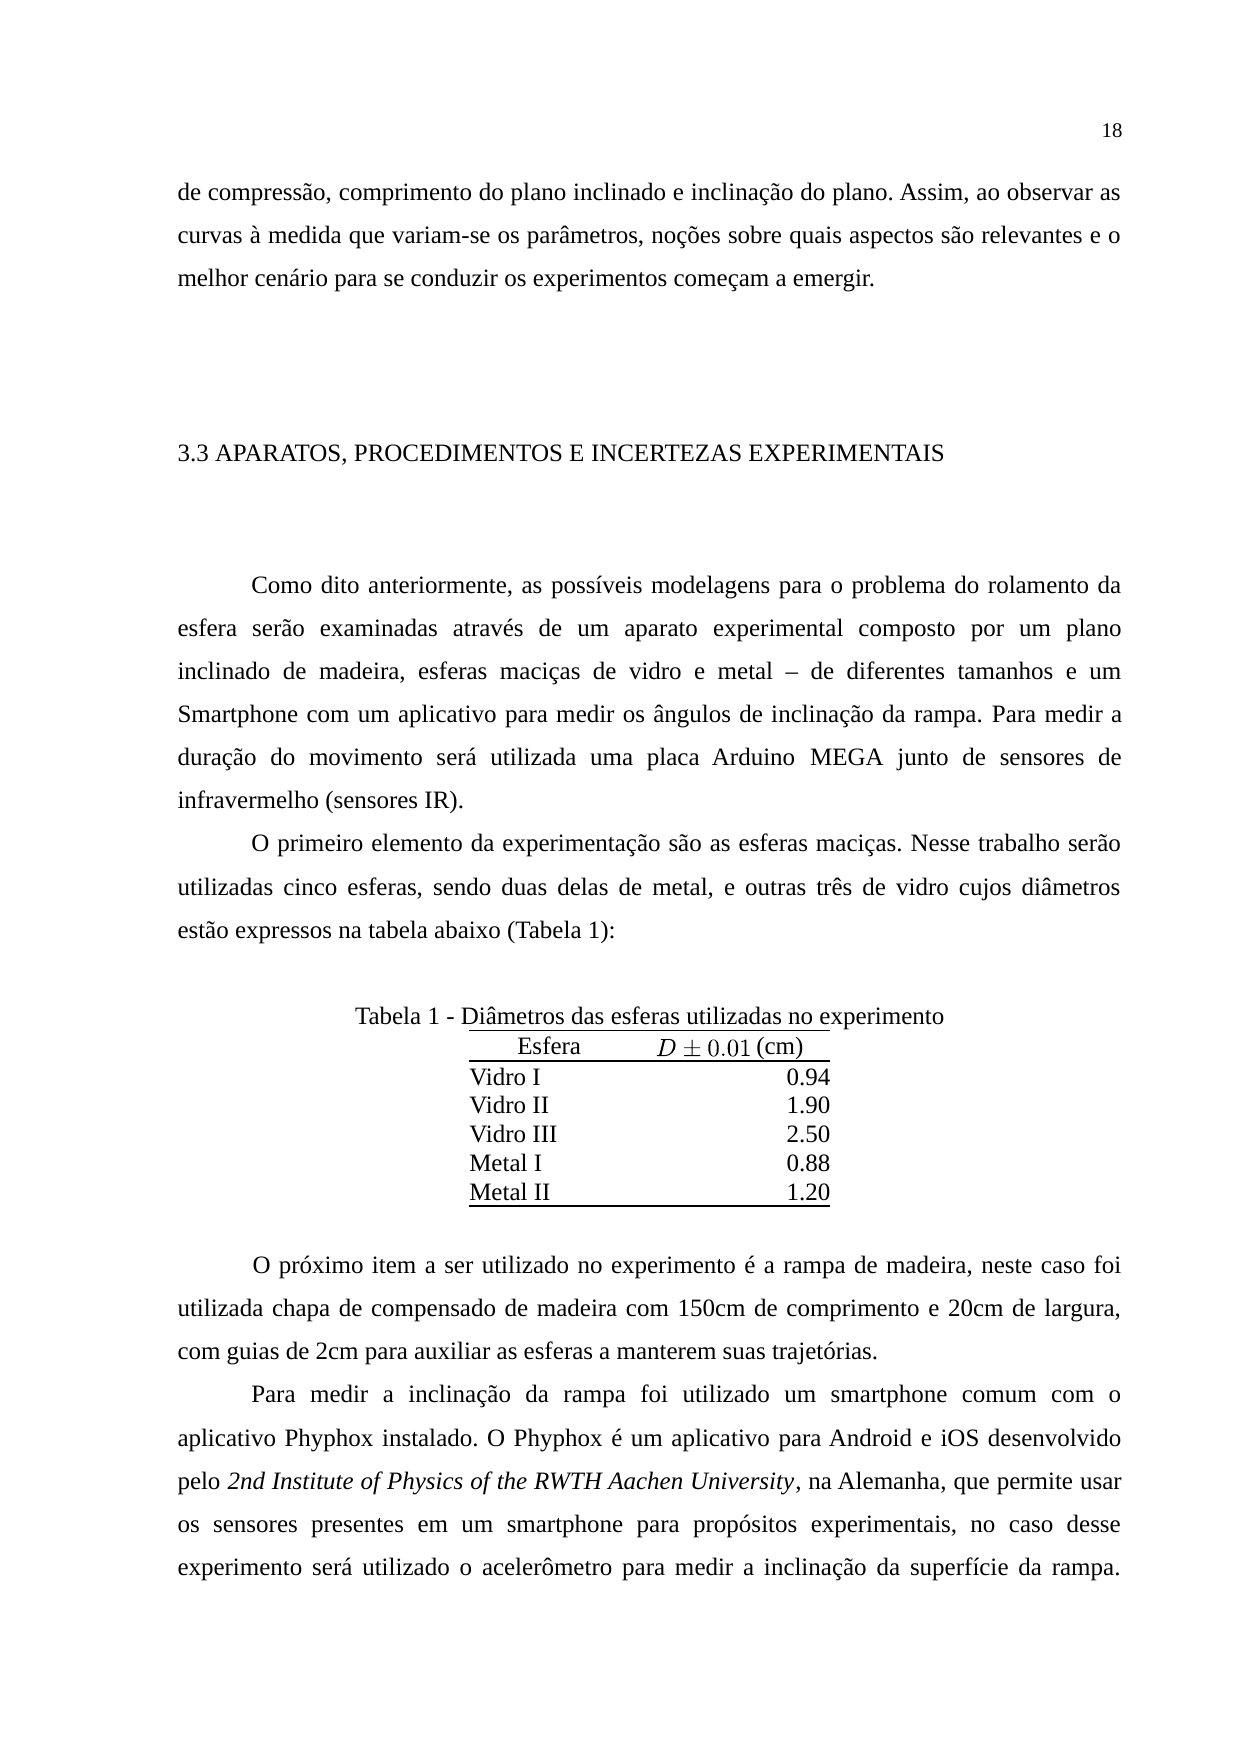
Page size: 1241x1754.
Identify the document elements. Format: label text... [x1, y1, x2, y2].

table_cell Vidro I [469, 1062, 628, 1090]
table_header (cm) [629, 1031, 830, 1060]
table_cell Vidro III [469, 1119, 628, 1148]
table_header Esfera [469, 1031, 628, 1060]
table_cell 2.50 [629, 1119, 830, 1148]
text de compressão, comprimento do plano inclinado e inclinação do plano. Assim, ao observar as curvas à medida que variam-se os parâmetros, noções sobre quais aspectos são relevantes e o melhor cenário para se conduzir os experimentos começam a emergir. [177, 177, 1122, 292]
table_cell 1.90 [629, 1090, 830, 1119]
table_cell Vidro II [469, 1090, 628, 1119]
table_cell 0.94 [629, 1062, 830, 1090]
text O primeiro elemento da experimentação são as esferas maciças. Nesse trabalho serão utilizadas cinco esferas, sendo duas delas de metal, e outras três de vidro cujos diâmetros estão expressos na tabela abaixo (Tabela 1): [177, 828, 1122, 943]
table_cell 0.88 [629, 1148, 830, 1177]
text O próximo item a ser utilizado no experimento é a rampa de madeira, neste caso foi utilizada chapa de compensado de madeira com 150cm de comprimento e 20cm de largura, com guias de 2cm para auxiliar as esferas a manterem suas trajetórias. [177, 1250, 1122, 1365]
text Como dito anteriormente, as possíveis modelagens para o problema do rolamento da esfera serão examinadas através de um aparato experimental composto por um plano inclinado de madeira, esferas maciças de vidro e metal – de diferentes tamanhos e um Smartphone com um aplicativo para medir os ângulos de inclinação da rampa. Para medir a duração do movimento será utilizada uma placa Arduino MEGA junto de sensores de infravermelho (sensores IR). [177, 570, 1122, 814]
text Para medir a inclinação da rampa foi utilizado um smartphone comum com o aplicativo Phyphox instalado. O Phyphox é um aplicativo para Android e iOS desenvolvido pelo 2nd Institute of Physics of the RWTH Aachen University, na Alemanha, que permite usar os sensores presentes em um smartphone para propósitos experimentais, no caso desse experimento será utilizado o acelerômetro para medir a inclinação da superfície da rampa. [177, 1379, 1122, 1581]
table_cell Metal I [469, 1148, 628, 1177]
subtitle Aparatos, procedimentos e incertezas experimentais [177, 438, 1122, 467]
table_cell Metal II [469, 1177, 628, 1205]
table_cell 1.20 [629, 1177, 830, 1205]
text Tabela 1 - Diâmetros das esferas utilizadas no experimento [177, 1001, 1122, 1030]
